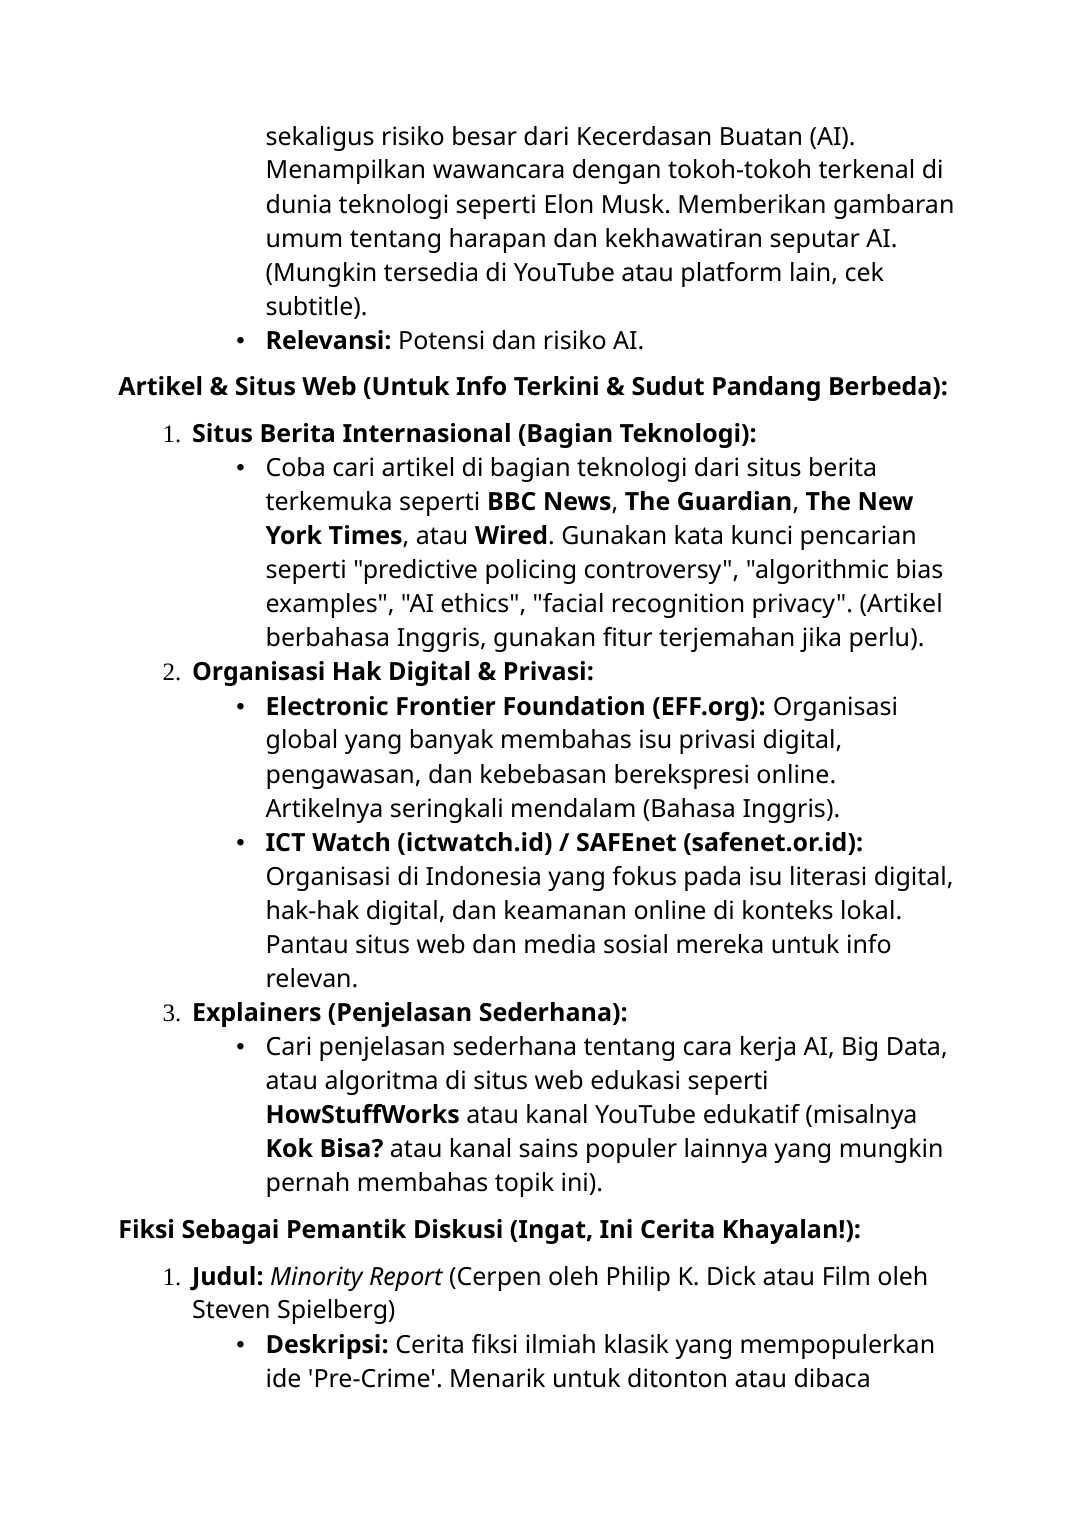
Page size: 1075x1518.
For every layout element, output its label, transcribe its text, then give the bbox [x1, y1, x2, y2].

list sekaligus risiko besar dari Kecerdasan Buatan (AI). Menampilkan wawancara dengan tokoh-tokoh terkenal di dunia teknologi seperti Elon Musk. Memberikan gambaran umum tentang harapan dan kekhawatiran seputar AI. (Mungkin tersedia di YouTube atau platform lain, cek subtitle). [236, 118, 957, 322]
text Fiksi Sebagai Pemantik Diskusi (Ingat, Ini Cerita Khayalan!): [118, 1212, 957, 1246]
text Artikel & Situs Web (Untuk Info Terkini & Sudut Pandang Berbeda): [118, 369, 957, 403]
list Explainers (Penjelasan Sederhana): [162, 995, 957, 1029]
list Deskripsi: Cerita fiksi ilmiah klasik yang mempopulerkan ide 'Pre-Crime'. Menarik untuk ditonton atau dibaca [236, 1326, 957, 1394]
list Situs Berita Internasional (Bagian Teknologi): [162, 416, 957, 450]
list Relevansi: Potensi dan risiko AI. [236, 322, 957, 357]
list ICT Watch (ictwatch.id) / SAFEnet (safenet.or.id): Organisasi di Indonesia yang fokus pada isu literasi digital, hak-hak digital, dan keamanan online di konteks lokal. Pantau situs web dan media sosial mereka untuk info relevan. [236, 824, 957, 995]
list Coba cari artikel di bagian teknologi dari situs berita terkemuka seperti BBC News, The Guardian, The New York Times, atau Wired. Gunakan kata kunci pencarian seperti "predictive policing controversy", "algorithmic bias examples", "AI ethics", "facial recognition privacy". (Artikel berbahasa Inggris, gunakan fitur terjemahan jika perlu). [236, 450, 957, 654]
list Organisasi Hak Digital & Privasi: [162, 654, 957, 688]
list Cari penjelasan sederhana tentang cara kerja AI, Big Data, atau algoritma di situs web edukasi seperti HowStuffWorks atau kanal YouTube edukatif (misalnya Kok Bisa? atau kanal sains populer lainnya yang mungkin pernah membahas topik ini). [236, 1029, 957, 1199]
list Electronic Frontier Foundation (EFF.org): Organisasi global yang banyak membahas isu privasi digital, pengawasan, dan kebebasan berekspresi online. Artikelnya seringkali mendalam (Bahasa Inggris). [236, 688, 957, 824]
list Judul: Minority Report (Cerpen oleh Philip K. Dick atau Film oleh Steven Spielberg) [162, 1258, 957, 1326]
